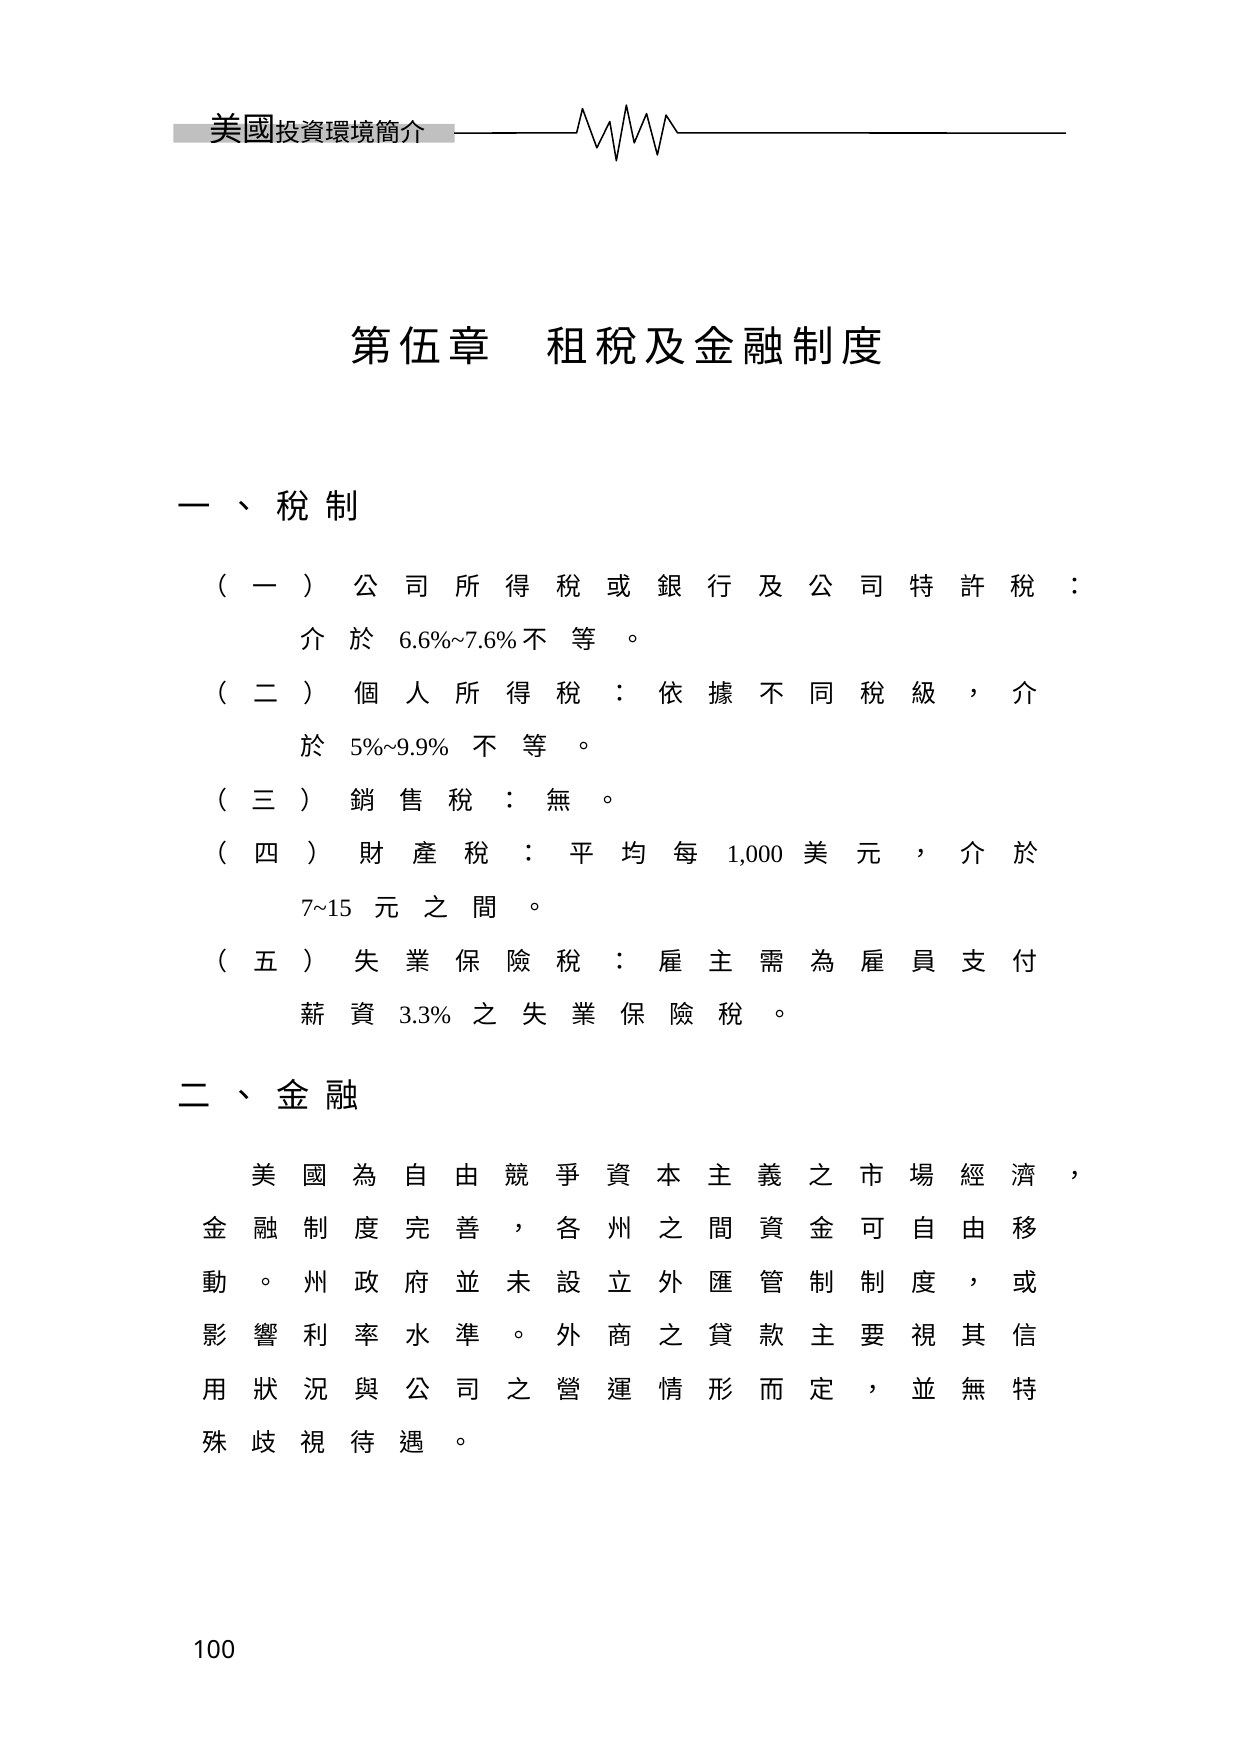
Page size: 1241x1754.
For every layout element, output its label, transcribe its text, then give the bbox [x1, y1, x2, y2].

text 一、稅制 [178, 477, 1063, 531]
text （五）失業保險稅：雇主需為雇員支付薪資3.3%之失業保險稅。 [202, 932, 1063, 1039]
text （一）公司所得稅或銀行及公司特許稅：介於6.6%~7.6%不等。 [202, 557, 1063, 664]
text （四）財產稅：平均每1,000美元，介於7~15元之間。 [202, 825, 1063, 932]
text （三）銷售稅：無。 [202, 772, 1063, 825]
text 美國為自由競爭資本主義之市場經濟，金融制度完善，各州之間資金可自由移動。州政府並未設立外匯管制制度，或影響利率水準。外商之貸款主要視其信用狀況與公司之營運情形而定，並無特殊歧視待遇。 [188, 1146, 1063, 1468]
text 二、金融 [178, 1066, 1063, 1120]
text 第伍章 租稅及金融制度 [178, 290, 1063, 397]
text （二）個人所得稅：依據不同稅級，介於5%~9.9%不等。 [202, 664, 1063, 772]
